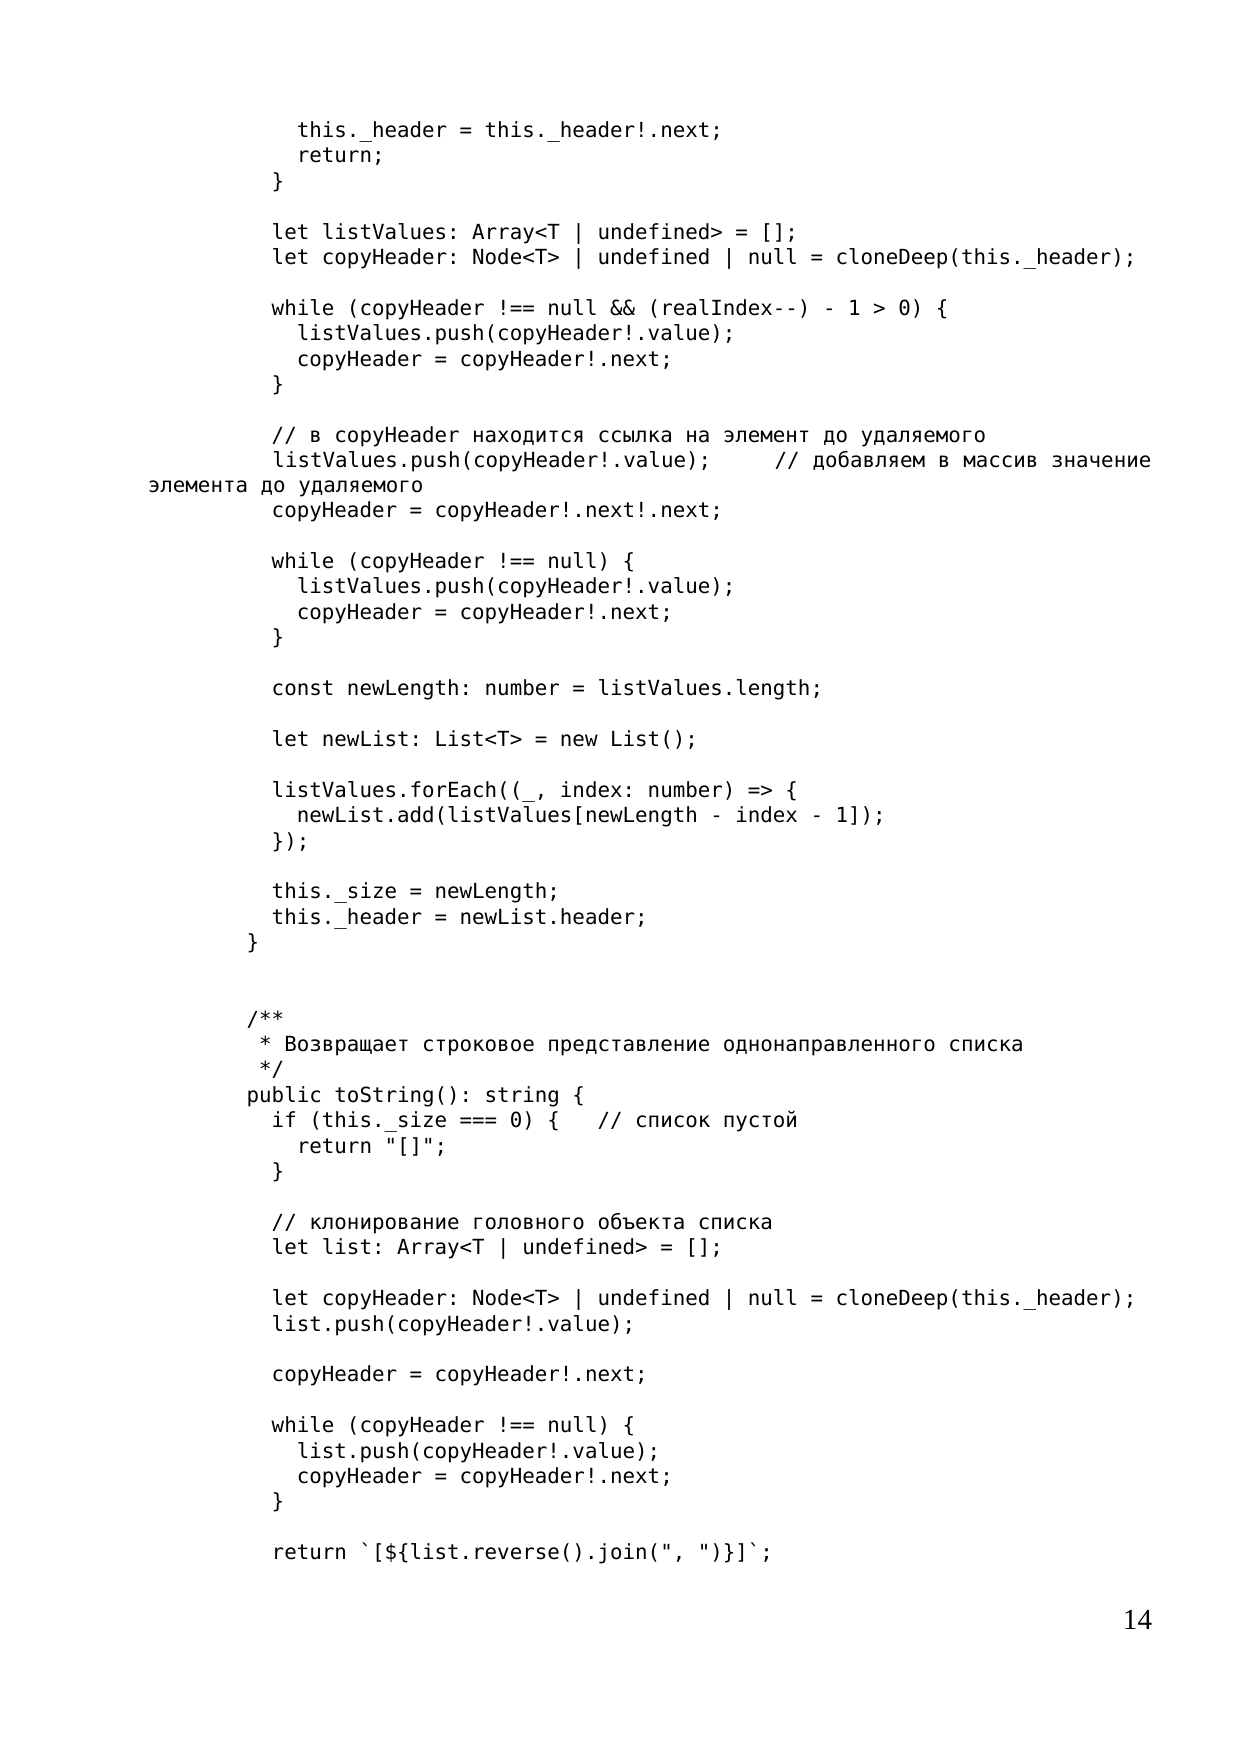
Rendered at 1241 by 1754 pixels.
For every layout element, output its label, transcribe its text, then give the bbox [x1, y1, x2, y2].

text // в copyHeader находится ссылка на элемент до удаляемого [148, 423, 1152, 447]
text let list: Array<T | undefined> = []; [148, 1235, 1152, 1259]
text while (copyHeader !== null && (realIndex--) - 1 > 0) { [148, 296, 1152, 320]
text listValues.push(copyHeader!.value); // добавляем в массив значение элемента до удаляемого [148, 448, 1152, 497]
text copyHeader = copyHeader!.next; [148, 347, 1152, 371]
text } [148, 625, 1152, 649]
text return "[]"; [148, 1134, 1152, 1158]
text this._header = this._header!.next; [148, 118, 1152, 142]
text // клонирование головного объекта списка [148, 1210, 1152, 1234]
text } [148, 930, 1152, 954]
text /** [148, 1007, 1152, 1031]
text list.push(copyHeader!.value); [148, 1439, 1152, 1463]
text this._size = newLength; [148, 879, 1152, 904]
text listValues.forEach((_, index: number) => { [148, 778, 1152, 802]
text newList.add(listValues[newLength - index - 1]); [148, 803, 1152, 827]
text } [148, 1159, 1152, 1183]
text }); [148, 829, 1152, 853]
text } [148, 372, 1152, 397]
text let copyHeader: Node<T> | undefined | null = cloneDeep(this._header); [148, 245, 1152, 269]
text let listValues: Array<T | undefined> = []; [148, 220, 1152, 244]
text copyHeader = copyHeader!.next; [148, 600, 1152, 624]
text const newLength: number = listValues.length; [148, 676, 1152, 700]
text if (this._size === 0) { // список пустой [148, 1108, 1152, 1132]
text return; [148, 143, 1152, 168]
text } [148, 169, 1152, 193]
text let copyHeader: Node<T> | undefined | null = cloneDeep(this._header); [148, 1286, 1152, 1310]
text while (copyHeader !== null) { [148, 549, 1152, 573]
text } [148, 1489, 1152, 1514]
text copyHeader = copyHeader!.next; [148, 1464, 1152, 1488]
text */ [148, 1057, 1152, 1082]
text public toString(): string { [148, 1083, 1152, 1107]
text copyHeader = copyHeader!.next; [148, 1362, 1152, 1387]
text listValues.push(copyHeader!.value); [148, 574, 1152, 599]
text copyHeader = copyHeader!.next!.next; [148, 498, 1152, 522]
text this._header = newList.header; [148, 905, 1152, 929]
text * Возвращает строковое представление однонаправленного списка [148, 1032, 1152, 1056]
text listValues.push(copyHeader!.value); [148, 321, 1152, 346]
text list.push(copyHeader!.value); [148, 1312, 1152, 1336]
text return `[${list.reverse().join(", ")}]`; [148, 1540, 1152, 1564]
text while (copyHeader !== null) { [148, 1413, 1152, 1437]
text let newList: List<T> = new List(); [148, 727, 1152, 751]
